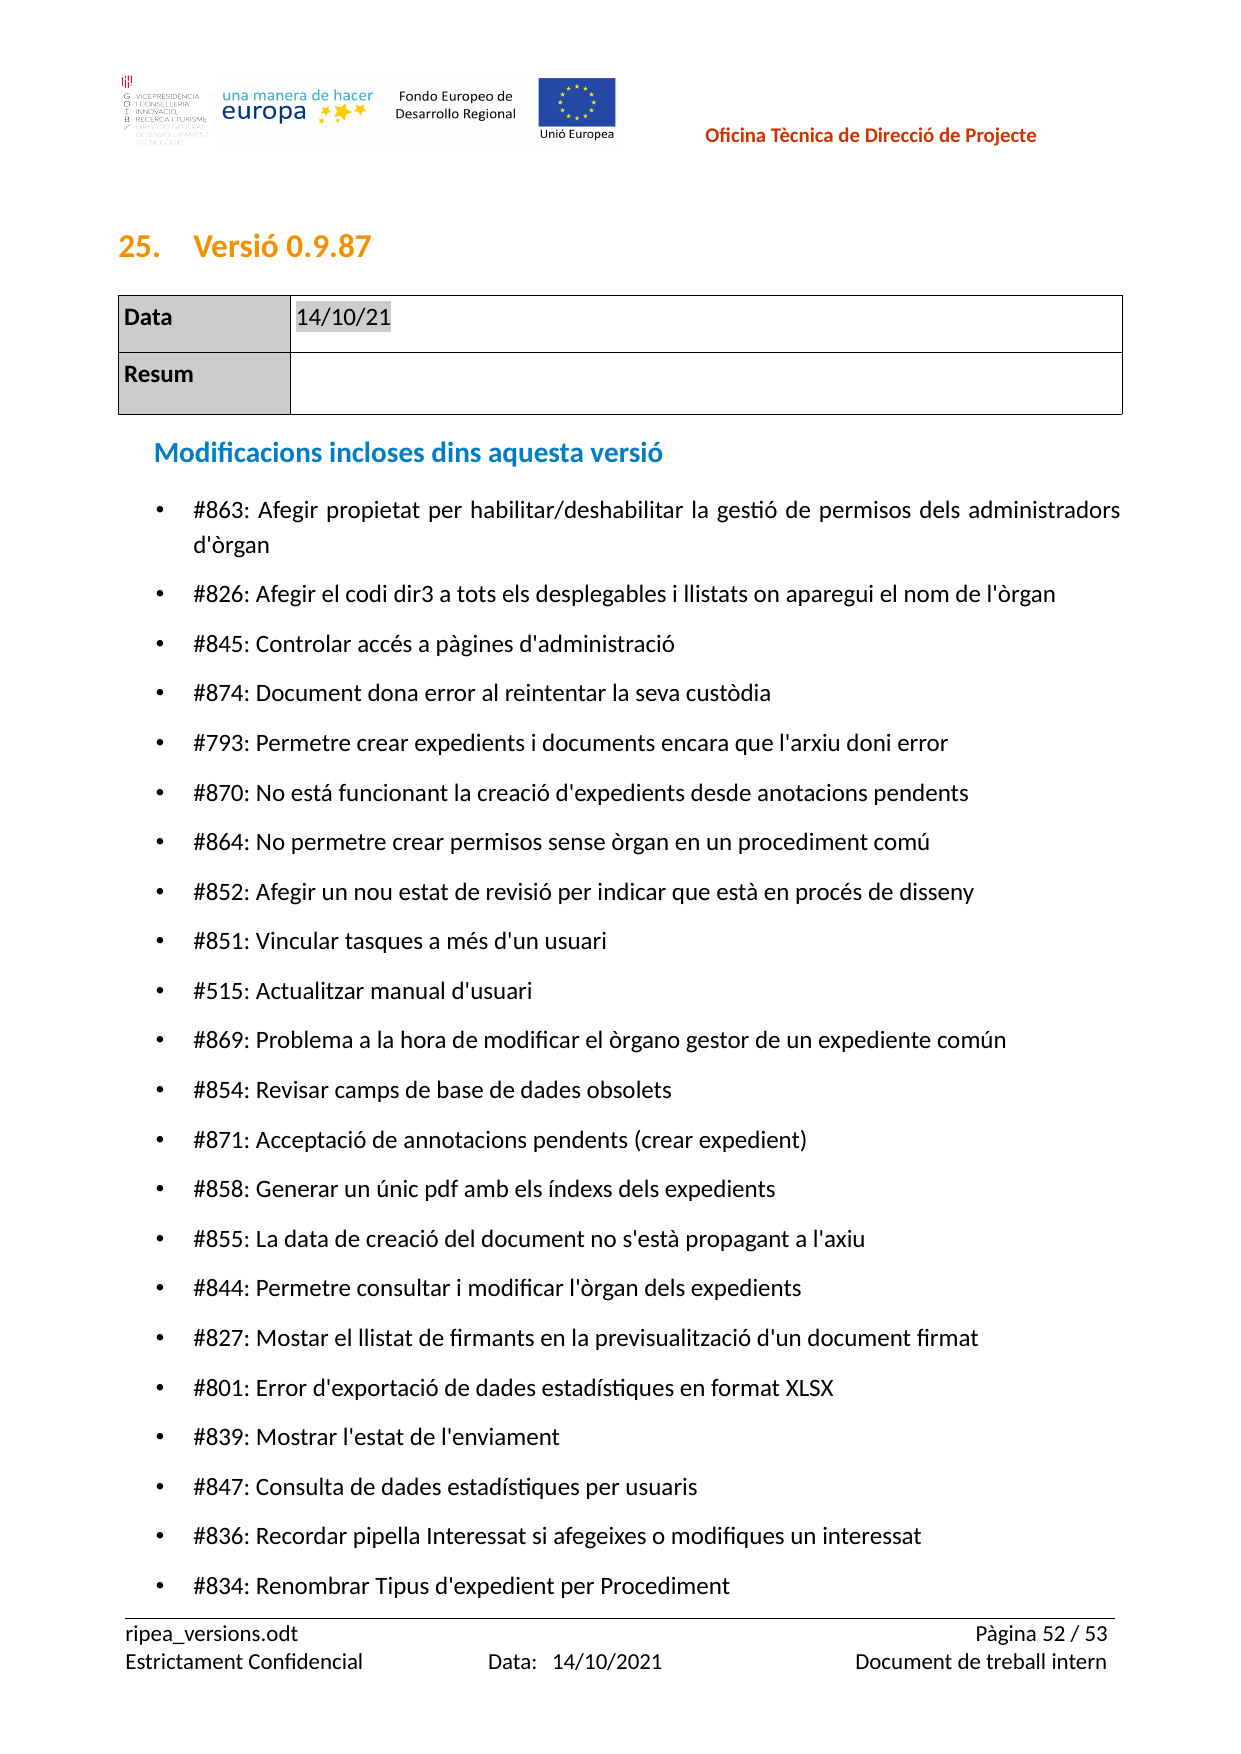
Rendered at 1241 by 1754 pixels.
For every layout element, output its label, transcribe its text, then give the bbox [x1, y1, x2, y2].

table_header Data [119, 296, 290, 352]
list #515: Actualitzar manual d'usuari [156, 975, 1122, 1006]
list #854: Revisar camps de base de dades obsolets [156, 1074, 1122, 1105]
picture [118, 73, 213, 147]
list #847: Consulta de dades estadístiques per usuaris [156, 1471, 1122, 1501]
list #836: Recordar pipella Interessat si afegeixes o modifiques un interessat [156, 1520, 1122, 1551]
list #793: Permetre crear expedients i documents encara que l'arxiu doni error [156, 727, 1122, 758]
list #851: Vincular tasques a més d'un usuari [156, 925, 1122, 956]
list #863: Afegir propietat per habilitar/deshabilitar la gestió de permisos dels administradors d'òrgan [156, 494, 1122, 559]
list #858: Generar un únic pdf amb els índexs dels expedients [156, 1173, 1122, 1204]
list #871: Acceptació de annotacions pendents (crear expedient) [156, 1124, 1122, 1154]
subtitle Modificacions incloses dins aquesta versió [153, 434, 1122, 470]
list #826: Afegir el codi dir3 a tots els desplegables i llistats on aparegui el nom de l'òrgan [156, 578, 1122, 609]
list #869: Problema a la hora de modificar el òrgano gestor de un expediente común [156, 1024, 1122, 1055]
table_cell Resum [119, 353, 290, 414]
subtitle Versió 0.9.87 [118, 225, 1122, 266]
list #839: Mostrar l'estat de l'enviament [156, 1421, 1122, 1452]
list #852: Afegir un nou estat de revisió per indicar que està en procés de disseny [156, 876, 1122, 906]
list #864: No permetre crear permisos sense òrgan en un procediment comú [156, 826, 1122, 857]
list #834: Renombrar Tipus d'expedient per Procediment [156, 1570, 1122, 1601]
table_header 14/10/21 [291, 296, 1122, 352]
list #844: Permetre consultar i modificar l'òrgan dels expedients [156, 1272, 1122, 1303]
list #801: Error d'exportació de dades estadístiques en format XLSX [156, 1372, 1122, 1402]
picture [219, 73, 621, 147]
list #855: La data de creació del document no s'està propagant a l'axiu [156, 1223, 1122, 1253]
list #827: Mostar el llistat de firmants en la previsualització d'un document firmat [156, 1322, 1122, 1353]
list #874: Document dona error al reintentar la seva custòdia [156, 677, 1122, 708]
list #870: No está funcionant la creació d'expedients desde anotacions pendents [156, 777, 1122, 807]
list #845: Controlar accés a pàgines d'administració [156, 628, 1122, 658]
table_cell [291, 353, 1122, 414]
